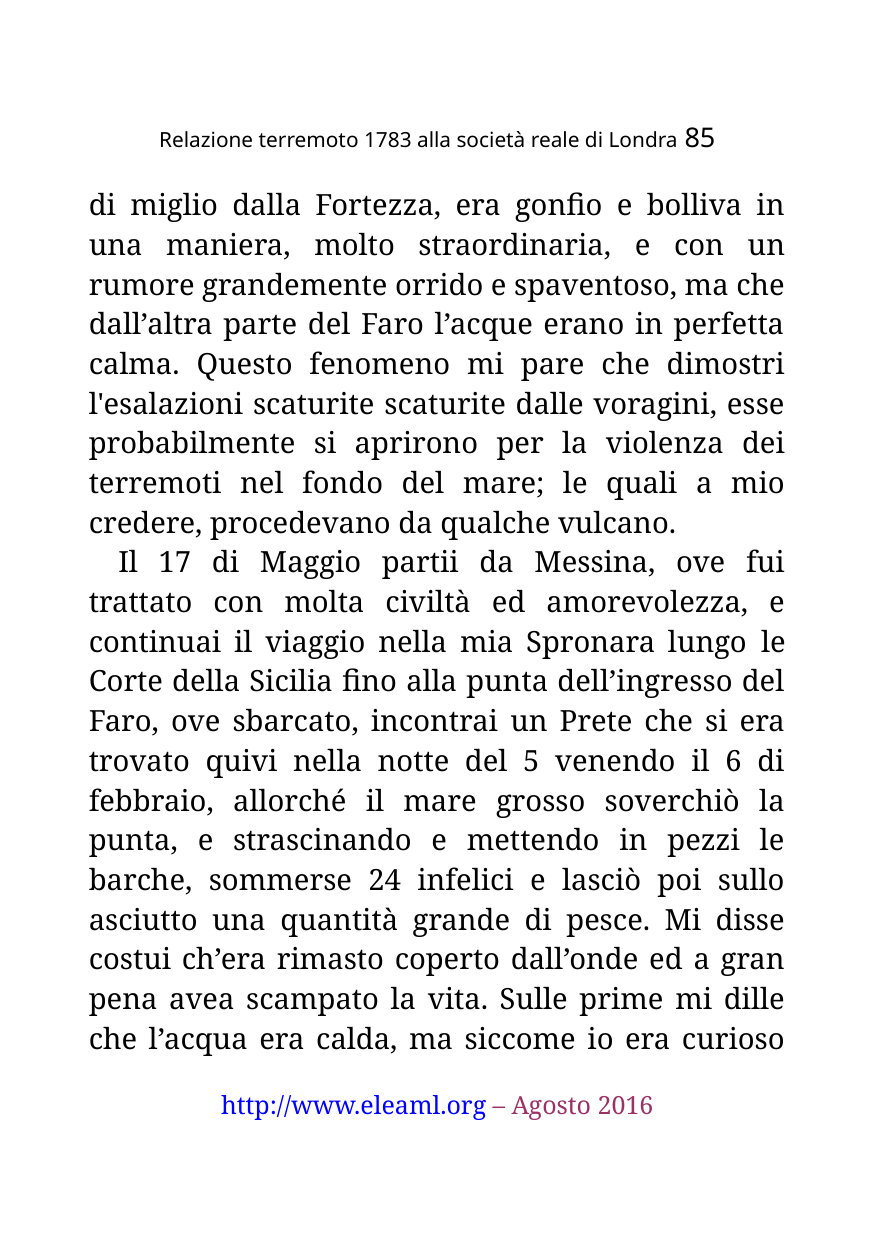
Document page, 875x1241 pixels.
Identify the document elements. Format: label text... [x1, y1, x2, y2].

text Il 17 di Maggio partii da Messina, ove fui trattato con molta civiltà ed amorevolezza, e continuai il viaggio nella mia Spronara lungo le Corte della Sicilia fino alla punta dell’ingresso del Faro, ove sbarcato, incontrai un Prete che si era trovato quivi nella notte del 5 venendo il 6 di febbraio, allorché il mare grosso soverchiò la punta, e strascinando e mettendo in pezzi le barche, sommerse 24 infelici e lasciò poi sullo asciutto una quantità grande di pesce. Mi disse costui ch’era rimasto coperto dall’onde ed a gran pena avea scampato la vita. Sulle prime mi dille che l’acqua era calda, ma siccome io era curioso [88, 542, 786, 1058]
text di miglio dalla Fortezza, era gonfio e bolliva in una maniera, molto straordinaria, e con un rumore grandemente orrido e spaventoso, ma che dall’altra parte del Faro l’acque erano in perfetta calma. Questo fenomeno mi pare che dimostri l'esalazioni scaturite scaturite dalle voragini, esse probabilmente si aprirono per la violenza dei terremoti nel fondo del mare; le quali a mio credere, procedevano da qualche vulcano. [88, 184, 786, 542]
